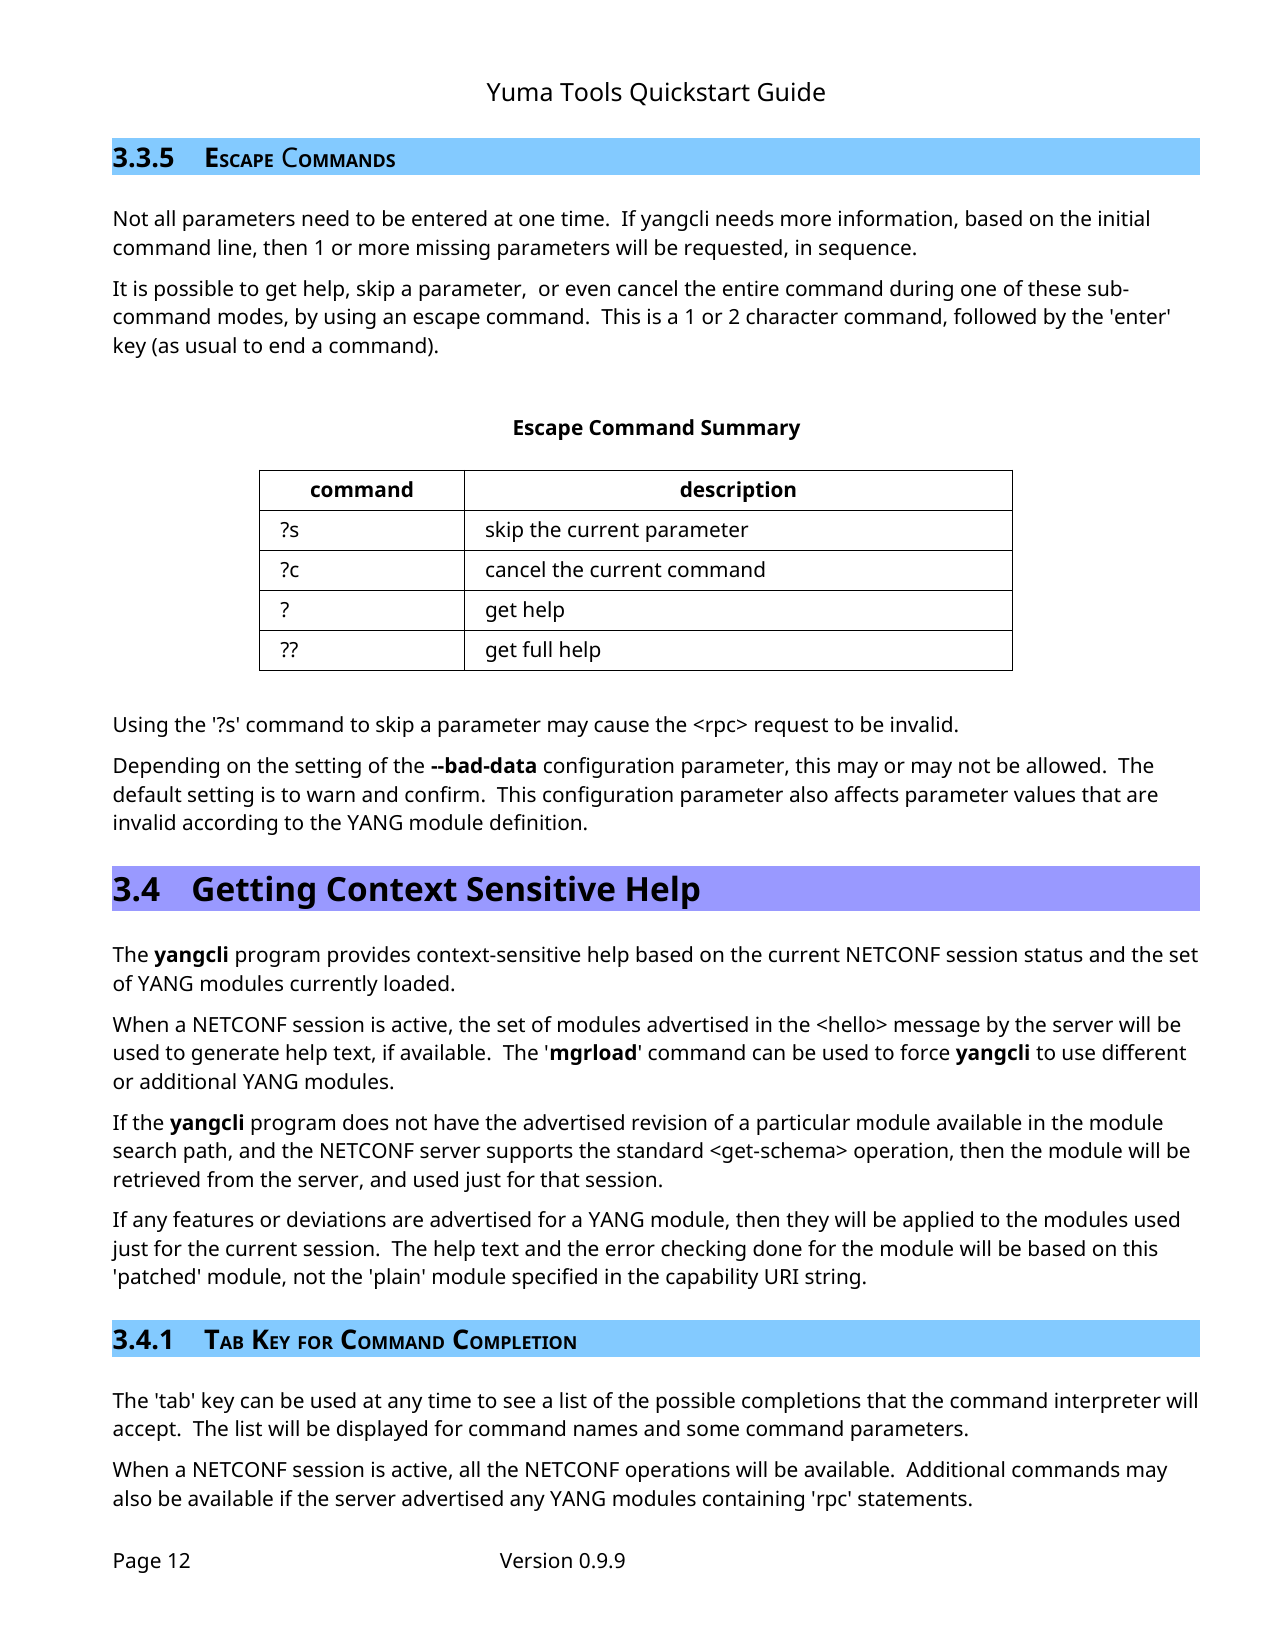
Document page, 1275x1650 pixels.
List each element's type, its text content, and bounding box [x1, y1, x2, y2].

subtitle Tab Key for Command Completion [112, 1320, 1200, 1357]
text Depending on the setting of the --bad-data configuration parameter, this may or may not be allowed. The default setting is to warn and confirm. This configuration parameter also affects parameter values that are invalid according to the YANG module definition. [112, 752, 1200, 837]
text If any features or deviations are advertised for a YANG module, then they will be applied to the modules used just for the current session. The help text and the error checking done for the module will be based on this 'patched' module, not the 'plain' module specified in the capability URI string. [112, 1206, 1200, 1291]
text When a NETCONF session is active, all the NETCONF operations will be available. Additional commands may also be available if the server advertised any YANG modules containing 'rpc' statements. [112, 1456, 1200, 1512]
table_cell get full help [465, 631, 1012, 669]
table_cell ?s [260, 511, 464, 549]
table_header command [260, 471, 464, 509]
table_cell get help [465, 591, 1012, 629]
text Not all parameters need to be entered at one time. If yangcli needs more information, based on the initial command line, then 1 or more missing parameters will be requested, in sequence. [112, 204, 1200, 261]
text If the yangcli program does not have the advertised revision of a particular module available in the module search path, and the NETCONF server supports the standard <get-schema> operation, then the module will be retrieved from the server, and used just for that session. [112, 1108, 1200, 1193]
table_cell cancel the current command [465, 551, 1012, 589]
table_cell ?? [260, 631, 464, 669]
subtitle Getting Context Sensitive Help [112, 866, 1200, 911]
table_header description [465, 471, 1012, 509]
table_cell ? [260, 591, 464, 629]
text Using the '?s' command to skip a parameter may cause the <rpc> request to be invalid. [112, 711, 1200, 739]
text When a NETCONF session is active, the set of modules advertised in the <hello> message by the server will be used to generate help text, if available. The 'mgrload' command can be used to force yangcli to use different or additional YANG modules. [112, 1010, 1200, 1095]
subtitle Escape Commands [112, 138, 1200, 175]
table_cell skip the current parameter [465, 511, 1012, 549]
table_cell ?c [260, 551, 464, 589]
text It is possible to get help, skip a parameter, or even cancel the entire command during one of these sub-command modes, by using an escape command. This is a 1 or 2 character command, followed by the 'enter' key (as usual to end a command). [112, 274, 1200, 359]
text The 'tab' key can be used at any time to see a list of the possible completions that the command interpreter will accept. The list will be displayed for command names and some command parameters. [112, 1386, 1200, 1443]
subtitle Escape Command Summary [127, 413, 1185, 441]
text The yangcli program provides context-sensitive help based on the current NETCONF session status and the set of YANG modules currently loaded. [112, 941, 1200, 997]
